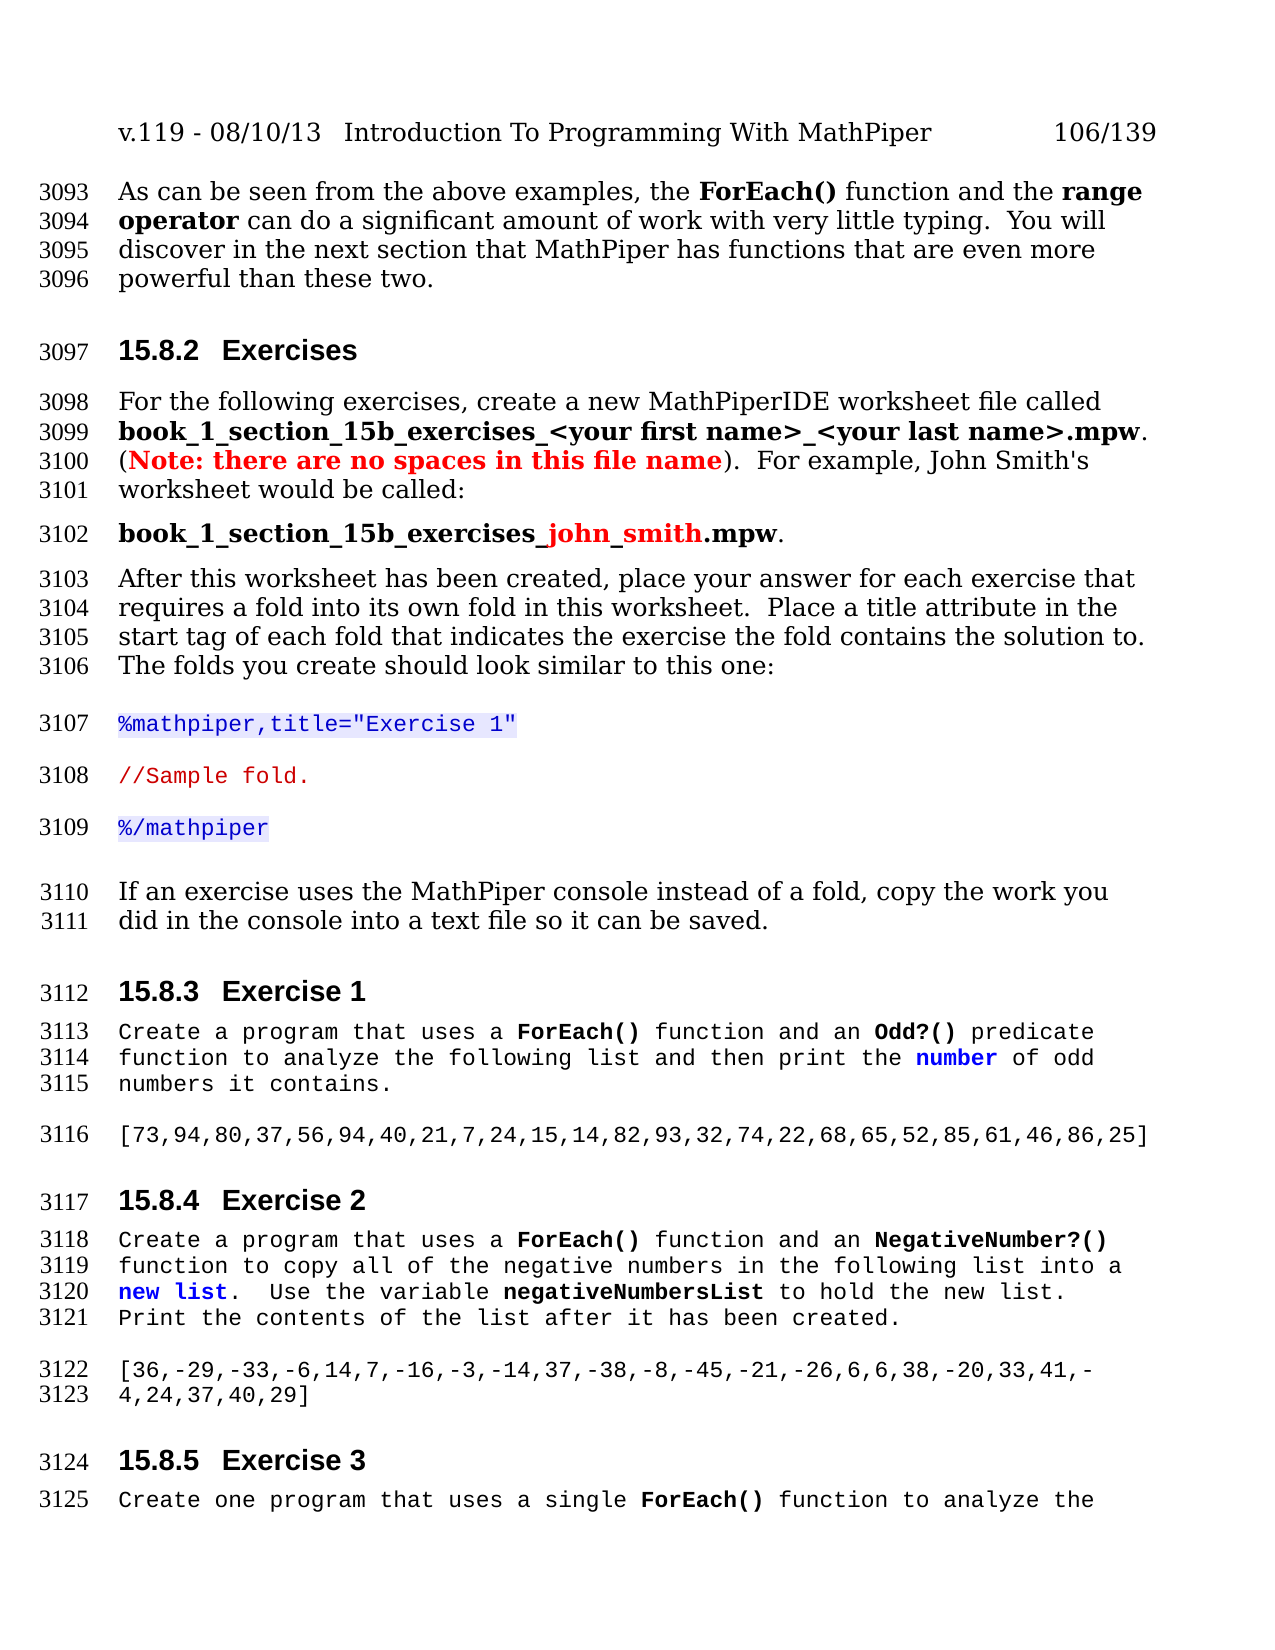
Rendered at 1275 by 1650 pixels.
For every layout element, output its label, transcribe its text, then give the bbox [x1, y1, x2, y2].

text As can be seen from the above examples, the ForEach() function and the range operator can do a significant amount of work with very little typing. You will discover in the next section that MathPiper has functions that are even more powerful than these two. [118, 177, 1157, 294]
text If an exercise uses the MathPiper console instead of a fold, copy the work you did in the console into a text file so it can be saved. [118, 877, 1157, 935]
text %/mathpiper [118, 816, 1157, 842]
text book_1_section_15b_exercises_john_smith.mpw. [118, 519, 1157, 549]
subtitle Exercises [118, 333, 1157, 366]
text [73,94,80,37,56,94,40,21,7,24,15,14,82,93,32,74,22,68,65,52,85,61,46,86,25] [118, 1124, 1157, 1150]
subtitle Exercise 1 [118, 974, 1157, 1008]
text [36,-29,-33,-6,14,7,-16,-3,-14,37,-38,-8,-45,-21,-26,6,6,38,-20,33,41,-4,24,37,40,29] [118, 1358, 1157, 1410]
text For the following exercises, create a new MathPiperIDE worksheet file called book_1_section_15b_exercises_<your first name>_<your last name>.mpw. (Note: there are no spaces in this file name). For example, John Smith's worksheet would be called: [118, 387, 1157, 504]
text //Sample fold. [118, 764, 1157, 790]
text After this worksheet has been created, place your answer for each exercise that requires a fold into its own fold in this worksheet. Place a title attribute in the start tag of each fold that indicates the exercise the fold contains the solution to. The folds you create should look similar to this one: [118, 564, 1157, 681]
text Create a program that uses a ForEach() function and an NegativeNumber?() function to copy all of the negative numbers in the following list into a new list. Use the variable negativeNumbersList to hold the new list. Print the contents of the list after it has been created. [118, 1228, 1157, 1332]
subtitle Exercise 3 [118, 1443, 1157, 1476]
subtitle Exercise 2 [118, 1183, 1157, 1216]
text Create one program that uses a single ForEach() function to analyze the [118, 1488, 1157, 1514]
text %mathpiper,title="Exercise 1" [118, 712, 1157, 738]
text Create a program that uses a ForEach() function and an Odd?() predicate function to analyze the following list and then print the number of odd numbers it contains. [118, 1020, 1157, 1098]
